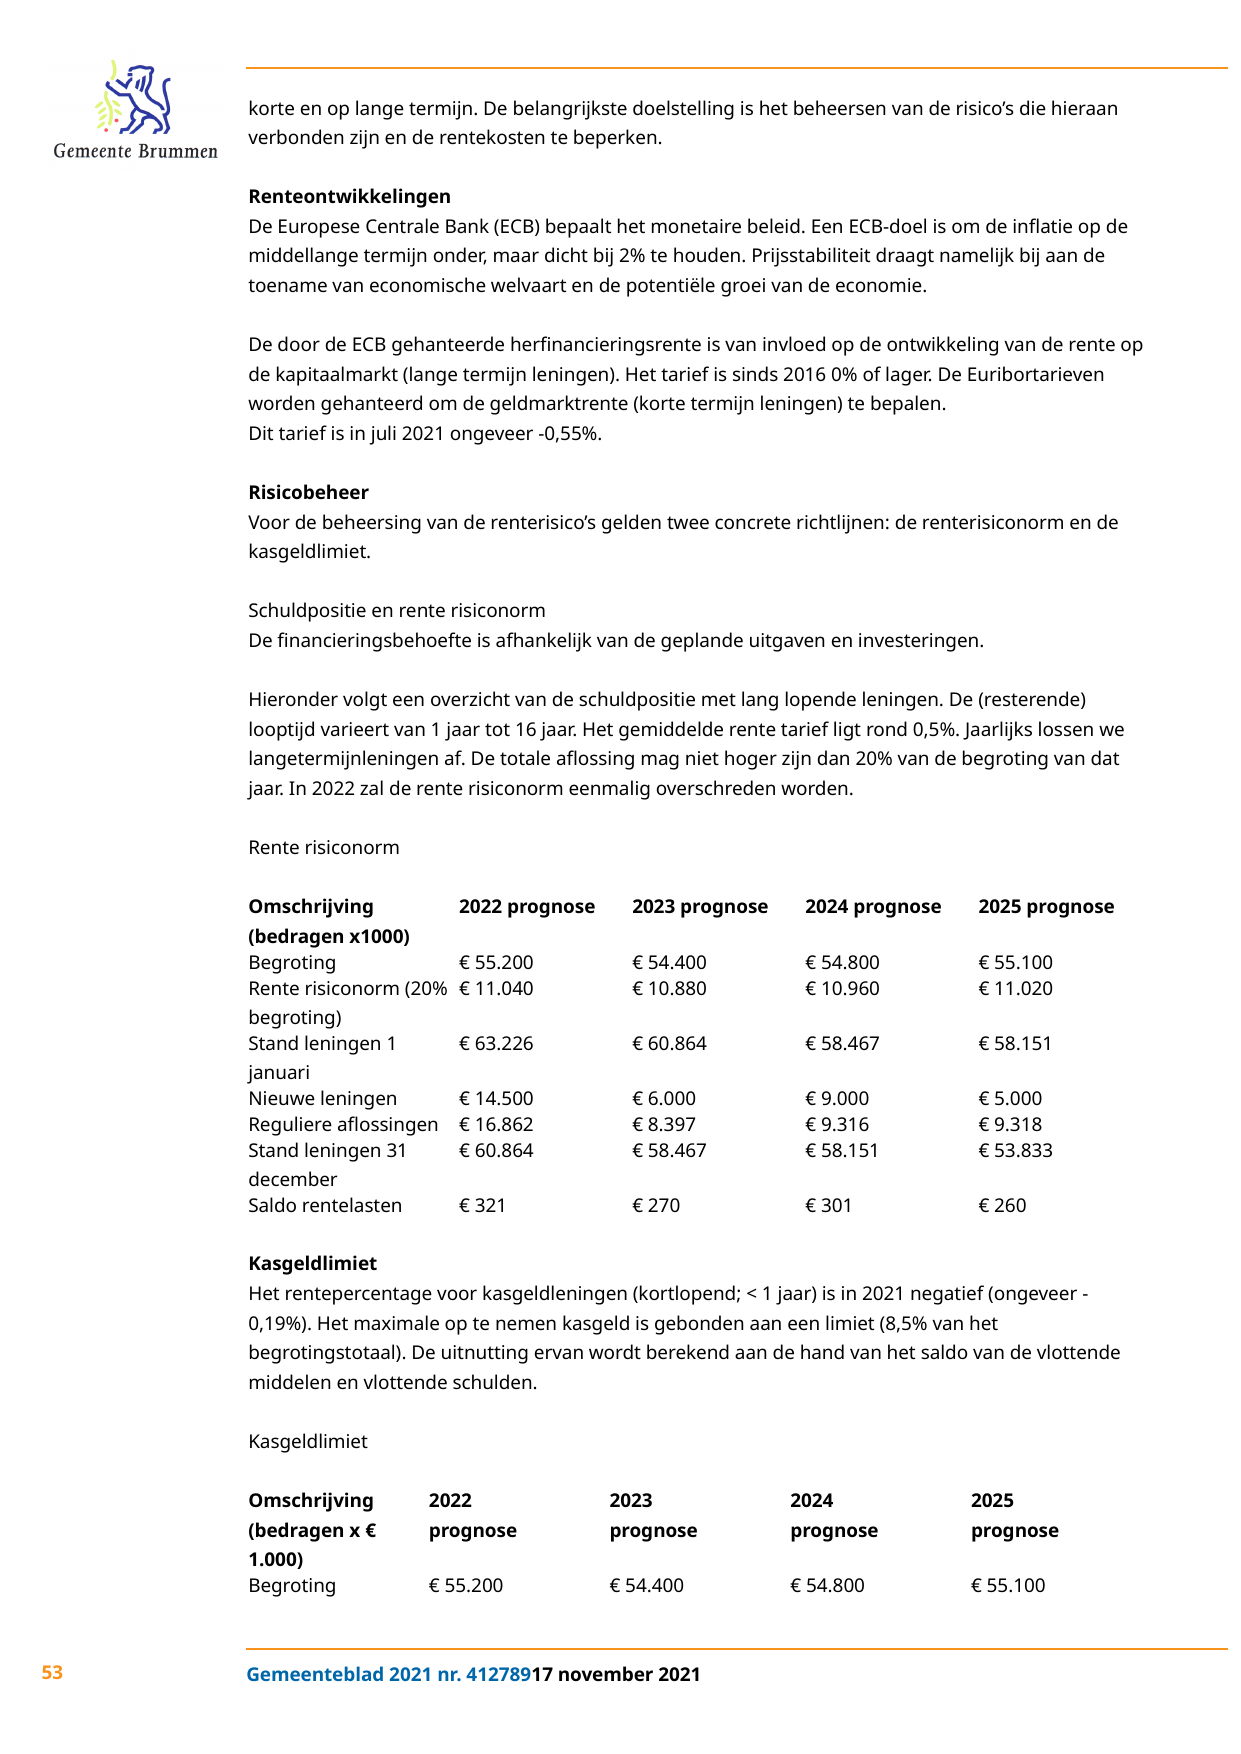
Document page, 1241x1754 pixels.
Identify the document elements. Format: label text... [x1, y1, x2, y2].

table_cell € 6.000 [632, 1085, 805, 1111]
table_cell € 9.000 [805, 1085, 978, 1111]
table_cell € 54.400 [632, 949, 805, 975]
table_cell € 260 [978, 1192, 1152, 1218]
table_cell € 9.316 [805, 1111, 978, 1137]
table_cell Saldo rentelasten [248, 1192, 459, 1218]
text Voor de beheersing van de renterisico’s gelden twee concrete richtlijnen: de renterisiconorm en de kasgeldlimiet. [248, 509, 1152, 564]
text Kasgeldlimiet [248, 1251, 1152, 1276]
table_cell Nieuwe leningen [248, 1085, 459, 1111]
text Het rentepercentage voor kasgeldleningen (kortlopend; < 1 jaar) is in 2021 negatief (ongeveer -0,19%). Het maximale op te nemen kasgeld is gebonden aan een limiet (8,5% van het begrotingstotaal). De uitnutting ervan wordt berekend aan de hand van het saldo van de vlottende middelen en vlottende schulden. [248, 1280, 1152, 1395]
text De door de ECB gehanteerde herfinancieringsrente is van invloed op de ontwikkeling van de rente op de kapitaalmarkt (lange termijn leningen). Het tarief is sinds 2016 0% of lager. De Euribortarieven worden gehanteerd om de geldmarktrente (korte termijn leningen) te bepalen. [248, 331, 1152, 416]
table_header 2025 prognose [978, 894, 1152, 949]
table_cell € 55.100 [978, 949, 1152, 975]
table_cell € 58.467 [805, 1030, 978, 1085]
table_cell € 54.400 [609, 1572, 790, 1598]
table_cell € 55.200 [459, 949, 632, 975]
table_cell € 14.500 [459, 1085, 632, 1111]
table_header 2025 prognose [971, 1488, 1152, 1572]
table_cell € 11.020 [978, 975, 1152, 1030]
table_cell € 58.467 [632, 1137, 805, 1192]
table_cell € 11.040 [459, 975, 632, 1030]
table_header 2024 prognose [790, 1488, 971, 1572]
table_cell € 10.960 [805, 975, 978, 1030]
table_cell € 60.864 [459, 1137, 632, 1192]
table_cell € 53.833 [978, 1137, 1152, 1192]
table_cell € 60.864 [632, 1030, 805, 1085]
table_header 2023 prognose [609, 1488, 790, 1572]
table_header Omschrijving (bedragen x € 1.000) [248, 1488, 429, 1572]
text Dit tarief is in juli 2021 ongeveer -0,55%. [248, 420, 1152, 446]
table_header 2024 prognose [805, 894, 978, 949]
table_header 2022 prognose [429, 1488, 609, 1572]
table_cell € 8.397 [632, 1111, 805, 1137]
table_cell € 301 [805, 1192, 978, 1218]
table_cell Stand leningen 1 januari [248, 1030, 459, 1085]
table_cell Stand leningen 31 december [248, 1137, 459, 1192]
text Rente risiconorm [248, 834, 1152, 860]
table_cell Rente risiconorm (20% begroting) [248, 975, 459, 1030]
table_cell € 9.318 [978, 1111, 1152, 1137]
table_cell € 55.100 [971, 1572, 1152, 1598]
text Renteontwikkelingen [248, 183, 1152, 209]
table_header 2022 prognose [459, 894, 632, 949]
table_cell € 5.000 [978, 1085, 1152, 1111]
table_cell € 270 [632, 1192, 805, 1218]
text Kasgeldlimiet [248, 1428, 1152, 1454]
picture [41, 47, 231, 172]
table_cell € 58.151 [978, 1030, 1152, 1085]
table_cell € 16.862 [459, 1111, 632, 1137]
text Risicobeheer [248, 479, 1152, 505]
table_cell € 10.880 [632, 975, 805, 1030]
text De financieringsbehoefte is afhankelijk van de geplande uitgaven en investeringen. [248, 627, 1152, 653]
table_cell Begroting [248, 949, 459, 975]
table_cell € 321 [459, 1192, 632, 1218]
table_cell € 63.226 [459, 1030, 632, 1085]
text korte en op lange termijn. De belangrijkste doelstelling is het beheersen van de risico’s die hieraan verbonden zijn en de rentekosten te beperken. [248, 95, 1152, 150]
text Schuldpositie en rente risiconorm [248, 598, 1152, 623]
table_header 2023 prognose [632, 894, 805, 949]
text Hieronder volgt een overzicht van de schuldpositie met lang lopende leningen. De (resterende) looptijd varieert van 1 jaar tot 16 jaar. Het gemiddelde rente tarief ligt rond 0,5%. Jaarlijks lossen we langetermijnleningen af. De totale aflossing mag niet hoger zijn dan 20% van de begroting van dat jaar. In 2022 zal de rente risiconorm eenmalig overschreden worden. [248, 686, 1152, 801]
text De Europese Centrale Bank (ECB) bepaalt het monetaire beleid. Een ECB-doel is om de inflatie op de middellange termijn onder, maar dicht bij 2% te houden. Prijsstabiliteit draagt namelijk bij aan de toename van economische welvaart en de potentiële groei van de economie. [248, 213, 1152, 298]
table_cell Begroting [248, 1572, 429, 1598]
table_header Omschrijving (bedragen x1000) [248, 894, 459, 949]
table_cell € 58.151 [805, 1137, 978, 1192]
table_cell € 55.200 [429, 1572, 609, 1598]
table_cell Reguliere aflossingen [248, 1111, 459, 1137]
table_cell € 54.800 [790, 1572, 971, 1598]
table_cell € 54.800 [805, 949, 978, 975]
